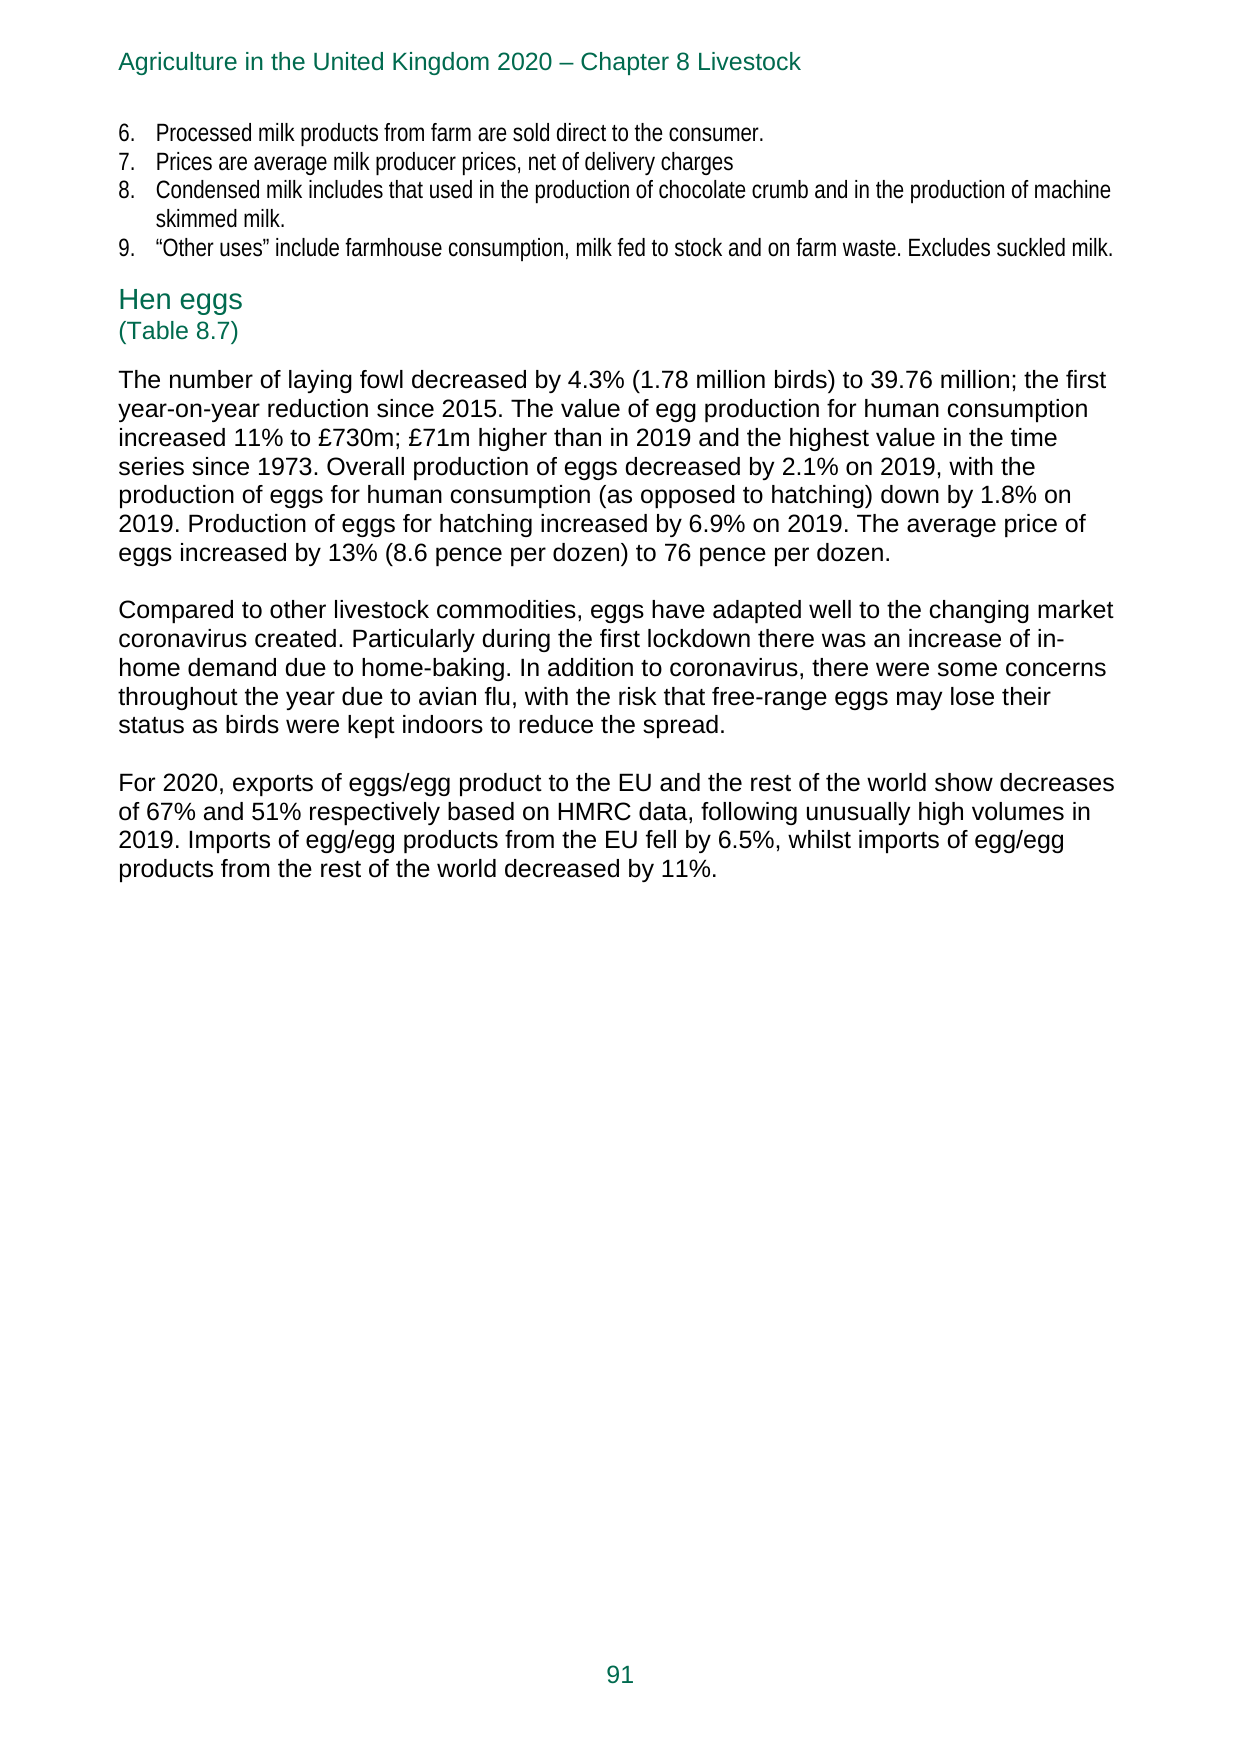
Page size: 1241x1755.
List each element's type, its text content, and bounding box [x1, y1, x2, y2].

list Condensed milk includes that used in the production of chocolate crumb and in the production of machine skimmed milk. [118, 175, 1122, 233]
text The number of laying fowl decreased by 4.3% (1.78 million birds) to 39.76 million; the first year-on-year reduction since 2015. The value of egg production for human consumption increased 11% to £730m; £71m higher than in 2019 and the highest value in the time series since 1973. Overall production of eggs decreased by 2.1% on 2019, with the production of eggs for human consumption (as opposed to hatching) down by 1.8% on 2019. Production of eggs for hatching increased by 6.9% on 2019. The average price of eggs increased by 13% (8.6 pence per dozen) to 76 pence per dozen. [118, 365, 1122, 567]
list Processed milk products from farm are sold direct to the consumer. [118, 118, 1122, 147]
list Prices are average milk producer prices, net of delivery charges [118, 147, 1122, 175]
text For 2020, exports of eggs/egg product to the EU and the rest of the world show decreases of 67% and 51% respectively based on HMRC data, following unusually high volumes in 2019. Imports of egg/egg products from the EU fell by 6.5%, whilst imports of egg/egg products from the rest of the world decreased by 11%. [118, 768, 1122, 883]
subtitle Hen eggs (Table 8.7) [118, 282, 1122, 344]
list “Other uses” include farmhouse consumption, milk fed to stock and on farm waste. Excludes suckled milk. [118, 233, 1122, 261]
text Compared to other livestock commodities, eggs have adapted well to the changing market coronavirus created. Particularly during the first lockdown there was an increase of in-home demand due to home-baking. In addition to coronavirus, there were some concerns throughout the year due to avian flu, with the risk that free-range eggs may lose their status as birds were kept indoors to reduce the spread. [118, 595, 1122, 739]
